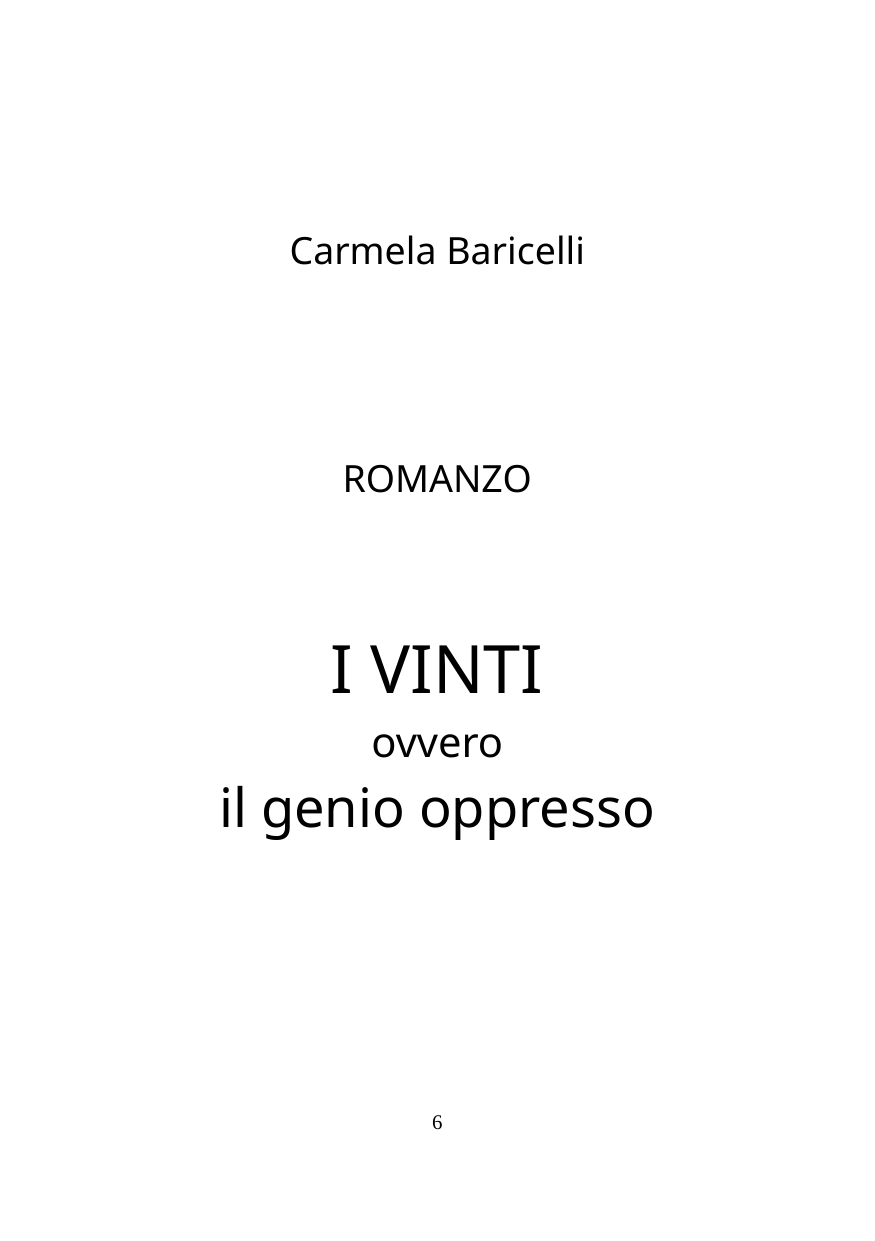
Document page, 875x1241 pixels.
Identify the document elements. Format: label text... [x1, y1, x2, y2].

text Carmela Baricelli [106, 224, 768, 275]
text ROMANZO [106, 453, 768, 504]
text I VINTI ovvero il genio oppresso [106, 622, 768, 843]
